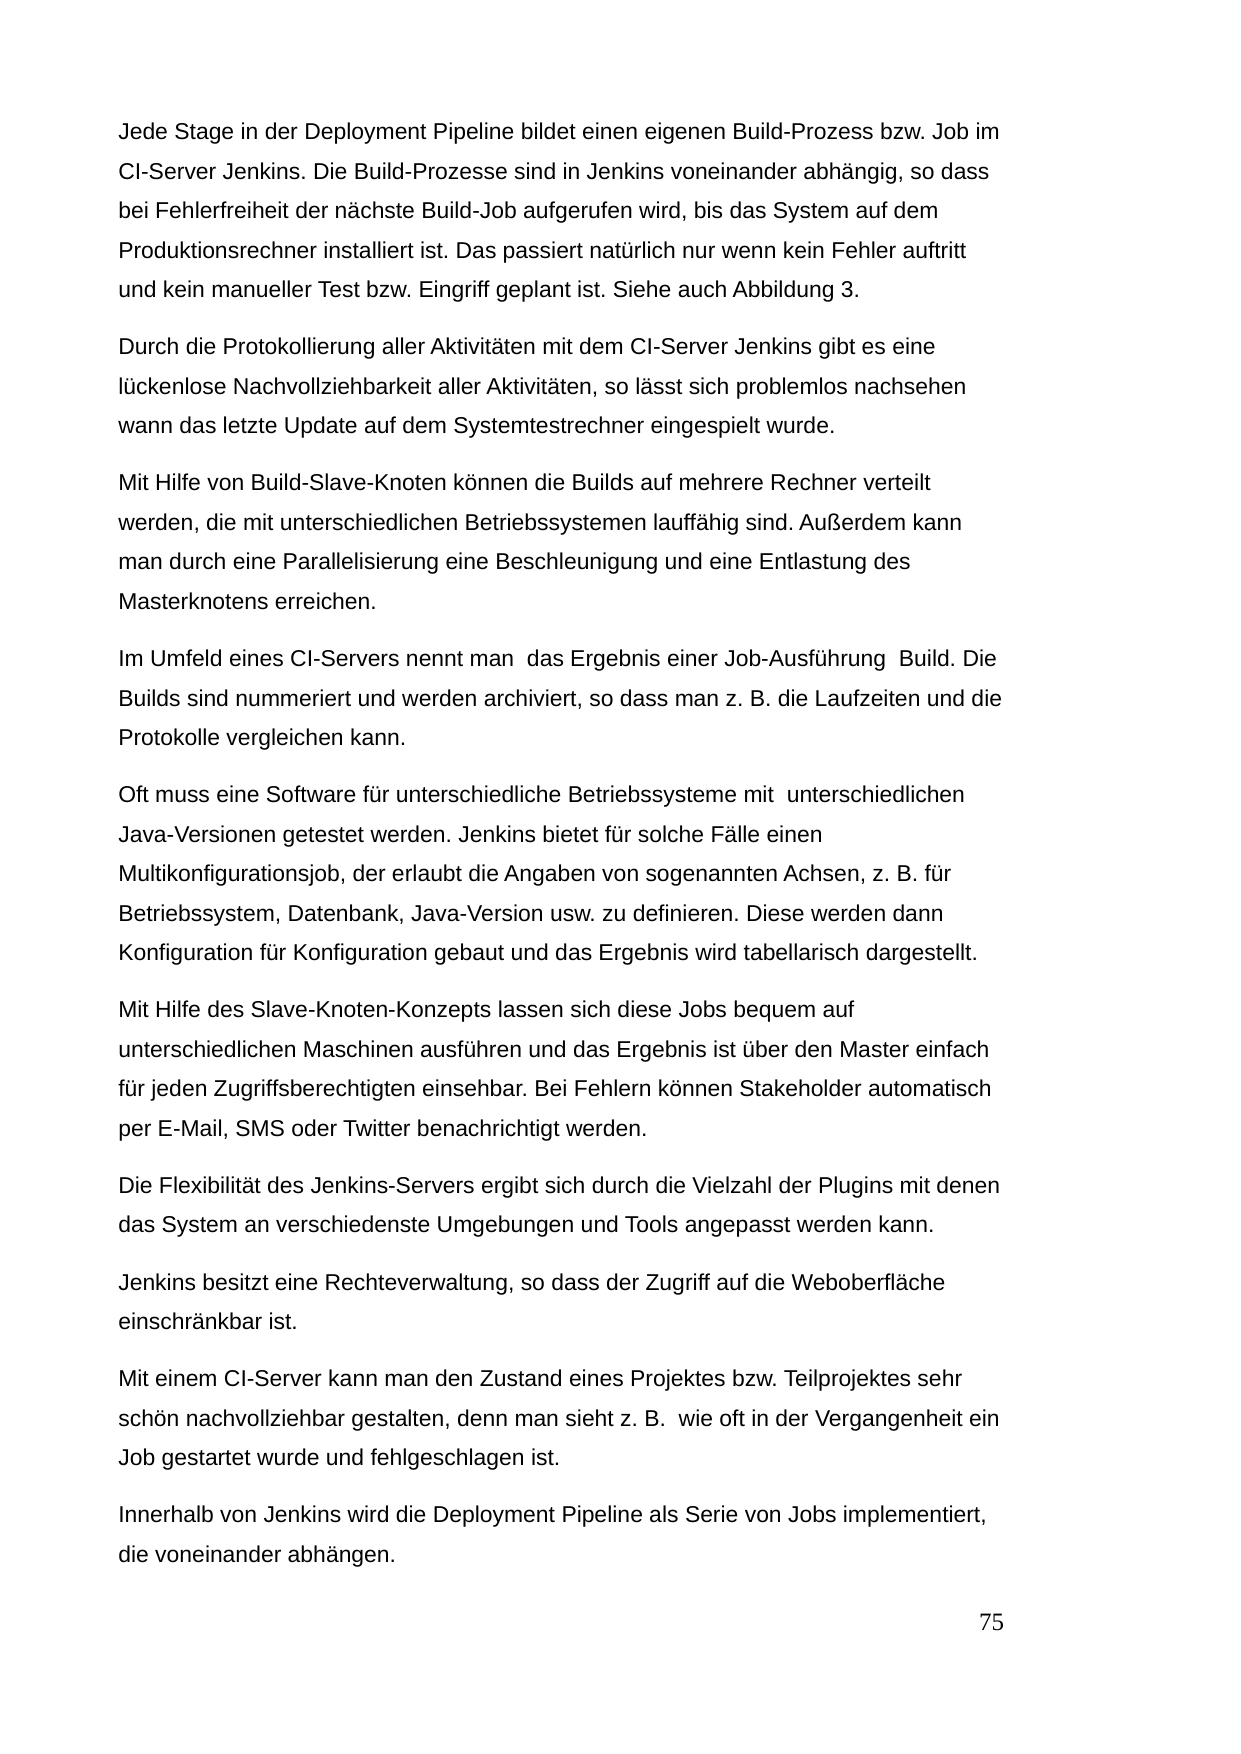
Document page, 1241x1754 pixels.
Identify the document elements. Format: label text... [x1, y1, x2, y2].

text Mit Hilfe von Build-Slave-Knoten können die Builds auf mehrere Rechner verteilt werden, die mit unterschiedlichen Betriebssystemen lauffähig sind. Außerdem kann man durch eine Parallelisierung eine Beschleunigung und eine Entlastung des Masterknotens erreichen. [118, 469, 1004, 614]
text Im Umfeld eines CI-Servers nennt man das Ergebnis einer Job-Ausführung Build. Die Builds sind nummeriert und werden archiviert, so dass man z. B. die Laufzeiten und die Protokolle vergleichen kann. [118, 645, 1004, 750]
text Mit einem CI-Server kann man den Zustand eines Projektes bzw. Teilprojektes sehr schön nachvollziehbar gestalten, denn man sieht z. B. wie oft in der Vergangenheit ein Job gestartet wurde und fehlgeschlagen ist. [118, 1365, 1004, 1471]
text Durch die Protokollierung aller Aktivitäten mit dem CI-Server Jenkins gibt es eine lückenlose Nachvollziehbarkeit aller Aktivitäten, so lässt sich problemlos nachsehen wann das letzte Update auf dem Systemtestrechner eingespielt wurde. [118, 333, 1004, 438]
text Mit Hilfe des Slave-Knoten-Konzepts lassen sich diese Jobs bequem auf unterschiedlichen Maschinen ausführen und das Ergebnis ist über den Master einfach für jeden Zugriffsberechtigten einsehbar. Bei Fehlern können Stakeholder automatisch per E-Mail, SMS oder Twitter benachrichtigt werden. [118, 996, 1004, 1141]
text Innerhalb von Jenkins wird die Deployment Pipeline als Serie von Jobs implementiert, die voneinander abhängen. [118, 1501, 1004, 1567]
text Oft muss eine Software für unterschiedliche Betriebssysteme mit unterschiedlichen Java-Versionen getestet werden. Jenkins bietet für solche Fälle einen Multikonfigurationsjob, der erlaubt die Angaben von sogenannten Achsen, z. B. für Betriebssystem, Datenbank, Java-Version usw. zu definieren. Diese werden dann Konfiguration für Konfiguration gebaut und das Ergebnis wird tabellarisch dargestellt. [118, 781, 1004, 965]
text Jede Stage in der Deployment Pipeline bildet einen eigenen Build-Prozess bzw. Job im CI-Server Jenkins. Die Build-Prozesse sind in Jenkins voneinander abhängig, so dass bei Fehlerfreiheit der nächste Build-Job aufgerufen wird, bis das System auf dem Produktionsrechner installiert ist. Das passiert natürlich nur wenn kein Fehler auftritt und kein manueller Test bzw. Eingriff geplant ist. Siehe auch Abbildung 3. [118, 118, 1004, 302]
text Jenkins besitzt eine Rechteverwaltung, so dass der Zugriff auf die Weboberfläche einschränkbar ist. [118, 1268, 1004, 1334]
text Die Flexibilität des Jenkins-Servers ergibt sich durch die Vielzahl der Plugins mit denen das System an verschiedenste Umgebungen und Tools angepasst werden kann. [118, 1172, 1004, 1238]
